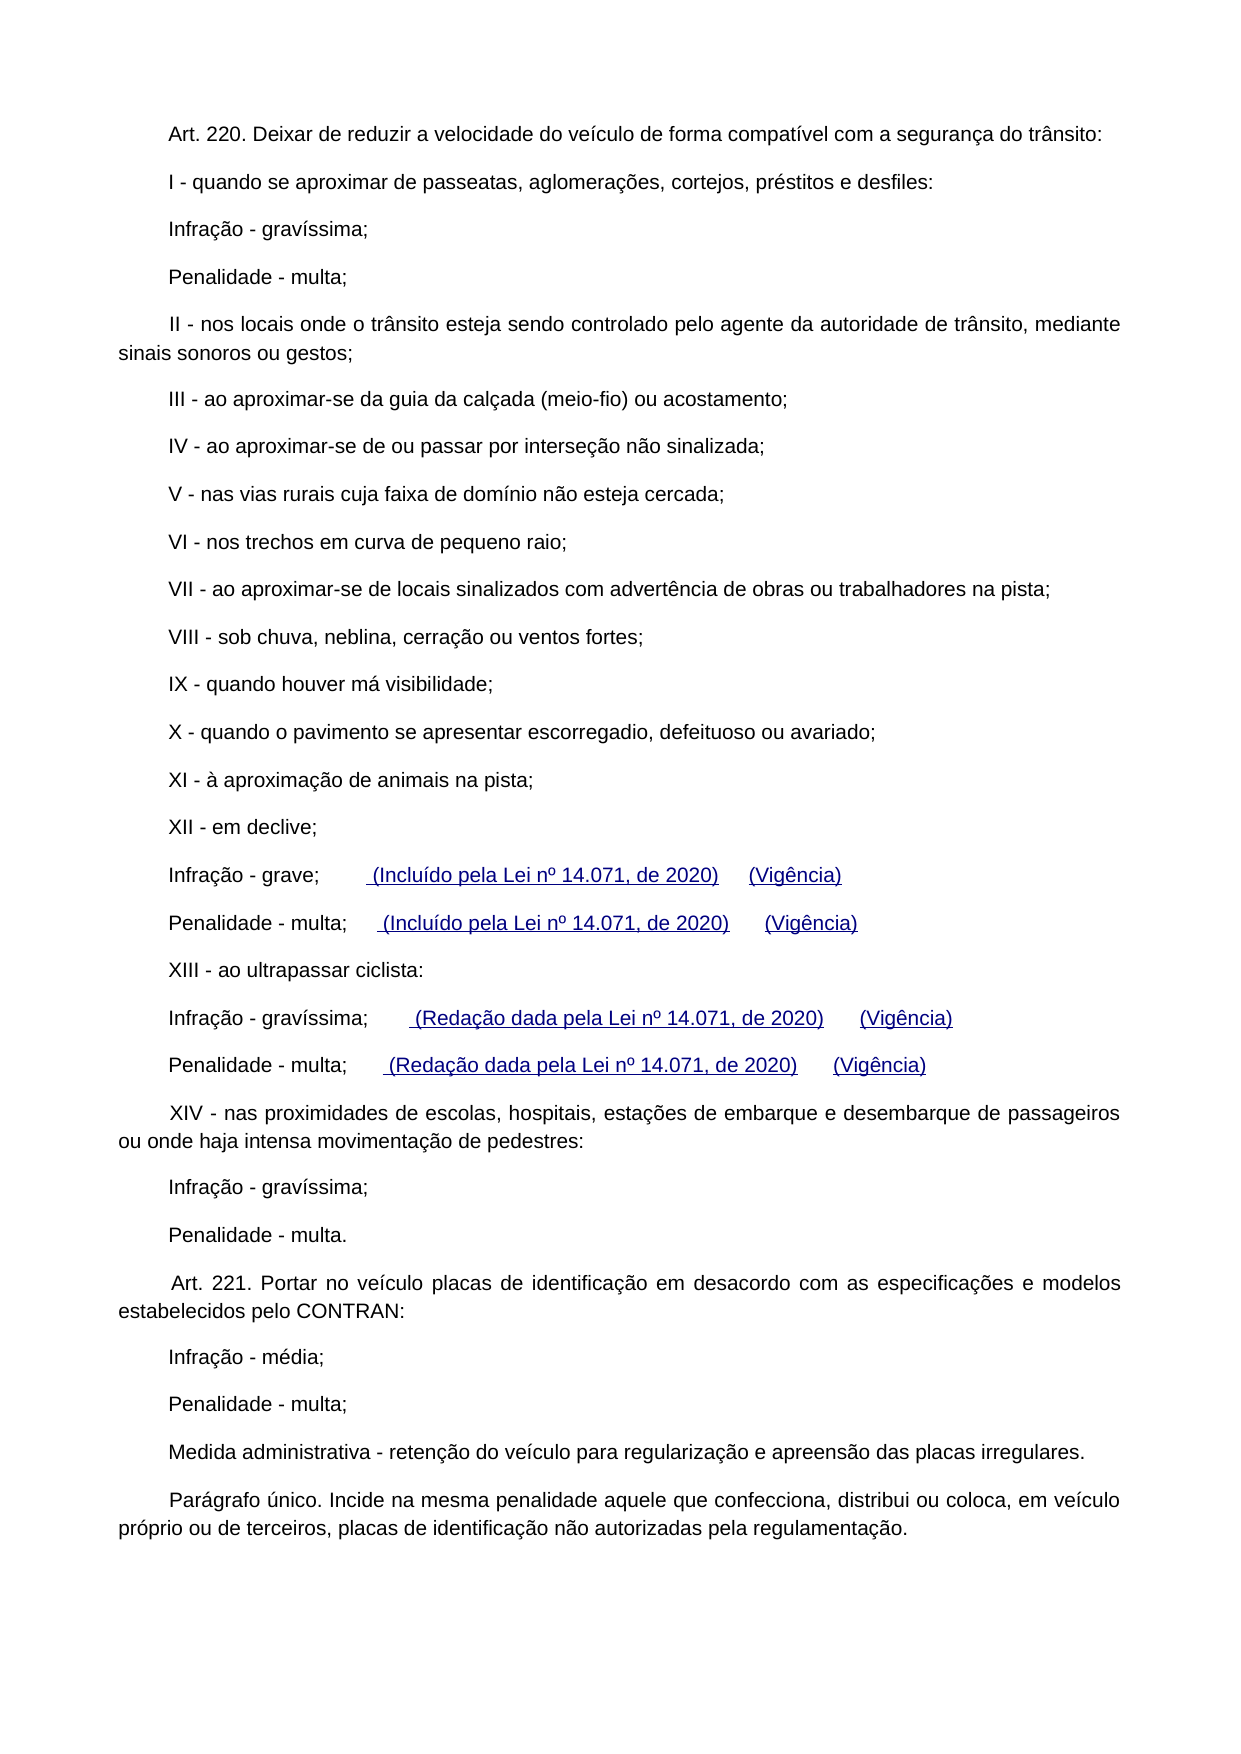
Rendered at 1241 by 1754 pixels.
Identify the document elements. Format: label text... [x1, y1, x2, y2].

text XI - à aproximação de animais na pista; [118, 764, 1122, 792]
text Art. 221. Portar no veículo placas de identificação em desacordo com as especificações e modelos estabelecidos pelo CONTRAN: [118, 1267, 1122, 1323]
text Penalidade - multa; [118, 261, 1122, 290]
text IX - quando houver má visibilidade; [118, 668, 1122, 697]
text XIII - ao ultrapassar ciclista: [118, 954, 1122, 983]
text VIII - sob chuva, neblina, cerração ou ventos fortes; [118, 621, 1122, 650]
text Art. 220. Deixar de reduzir a velocidade do veículo de forma compatível com a segurança do trânsito: [118, 118, 1122, 147]
text Infração - grave; (Incluído pela Lei nº 14.071, de 2020) (Vigência) [118, 859, 1122, 888]
text Infração - gravíssima; (Redação dada pela Lei nº 14.071, de 2020) (Vigência) [118, 1002, 1122, 1031]
text IV - ao aproximar-se de ou passar por interseção não sinalizada; [118, 431, 1122, 459]
text Penalidade - multa; [118, 1388, 1122, 1417]
text Infração - média; [118, 1341, 1122, 1370]
text Infração - gravíssima; [118, 1171, 1122, 1200]
text XII - em declive; [118, 811, 1122, 840]
text Medida administrativa - retenção do veículo para regularização e apreensão das placas irregulares. [118, 1436, 1122, 1465]
text XIV - nas proximidades de escolas, hospitais, estações de embarque e desembarque de passageiros ou onde haja intensa movimentação de pedestres: [118, 1097, 1122, 1153]
text I - quando se aproximar de passeatas, aglomerações, cortejos, préstitos e desfiles: [118, 166, 1122, 194]
text Penalidade - multa; (Redação dada pela Lei nº 14.071, de 2020) (Vigência) [118, 1049, 1122, 1078]
text Infração - gravíssima; [118, 213, 1122, 242]
text Parágrafo único. Incide na mesma penalidade aquele que confecciona, distribui ou coloca, em veículo próprio ou de terceiros, placas de identificação não autorizadas pela regulamentação. [118, 1484, 1122, 1540]
text V - nas vias rurais cuja faixa de domínio não esteja cercada; [118, 478, 1122, 507]
text X - quando o pavimento se apresentar escorregadio, defeituoso ou avariado; [118, 716, 1122, 745]
text Penalidade - multa. [118, 1219, 1122, 1248]
text Penalidade - multa; (Incluído pela Lei nº 14.071, de 2020) (Vigência) [118, 907, 1122, 935]
text VII - ao aproximar-se de locais sinalizados com advertência de obras ou trabalhadores na pista; [118, 573, 1122, 602]
text II - nos locais onde o trânsito esteja sendo controlado pelo agente da autoridade de trânsito, mediante sinais sonoros ou gestos; [118, 308, 1122, 365]
text VI - nos trechos em curva de pequeno raio; [118, 526, 1122, 554]
text III - ao aproximar-se da guia da calçada (meio-fio) ou acostamento; [118, 383, 1122, 412]
